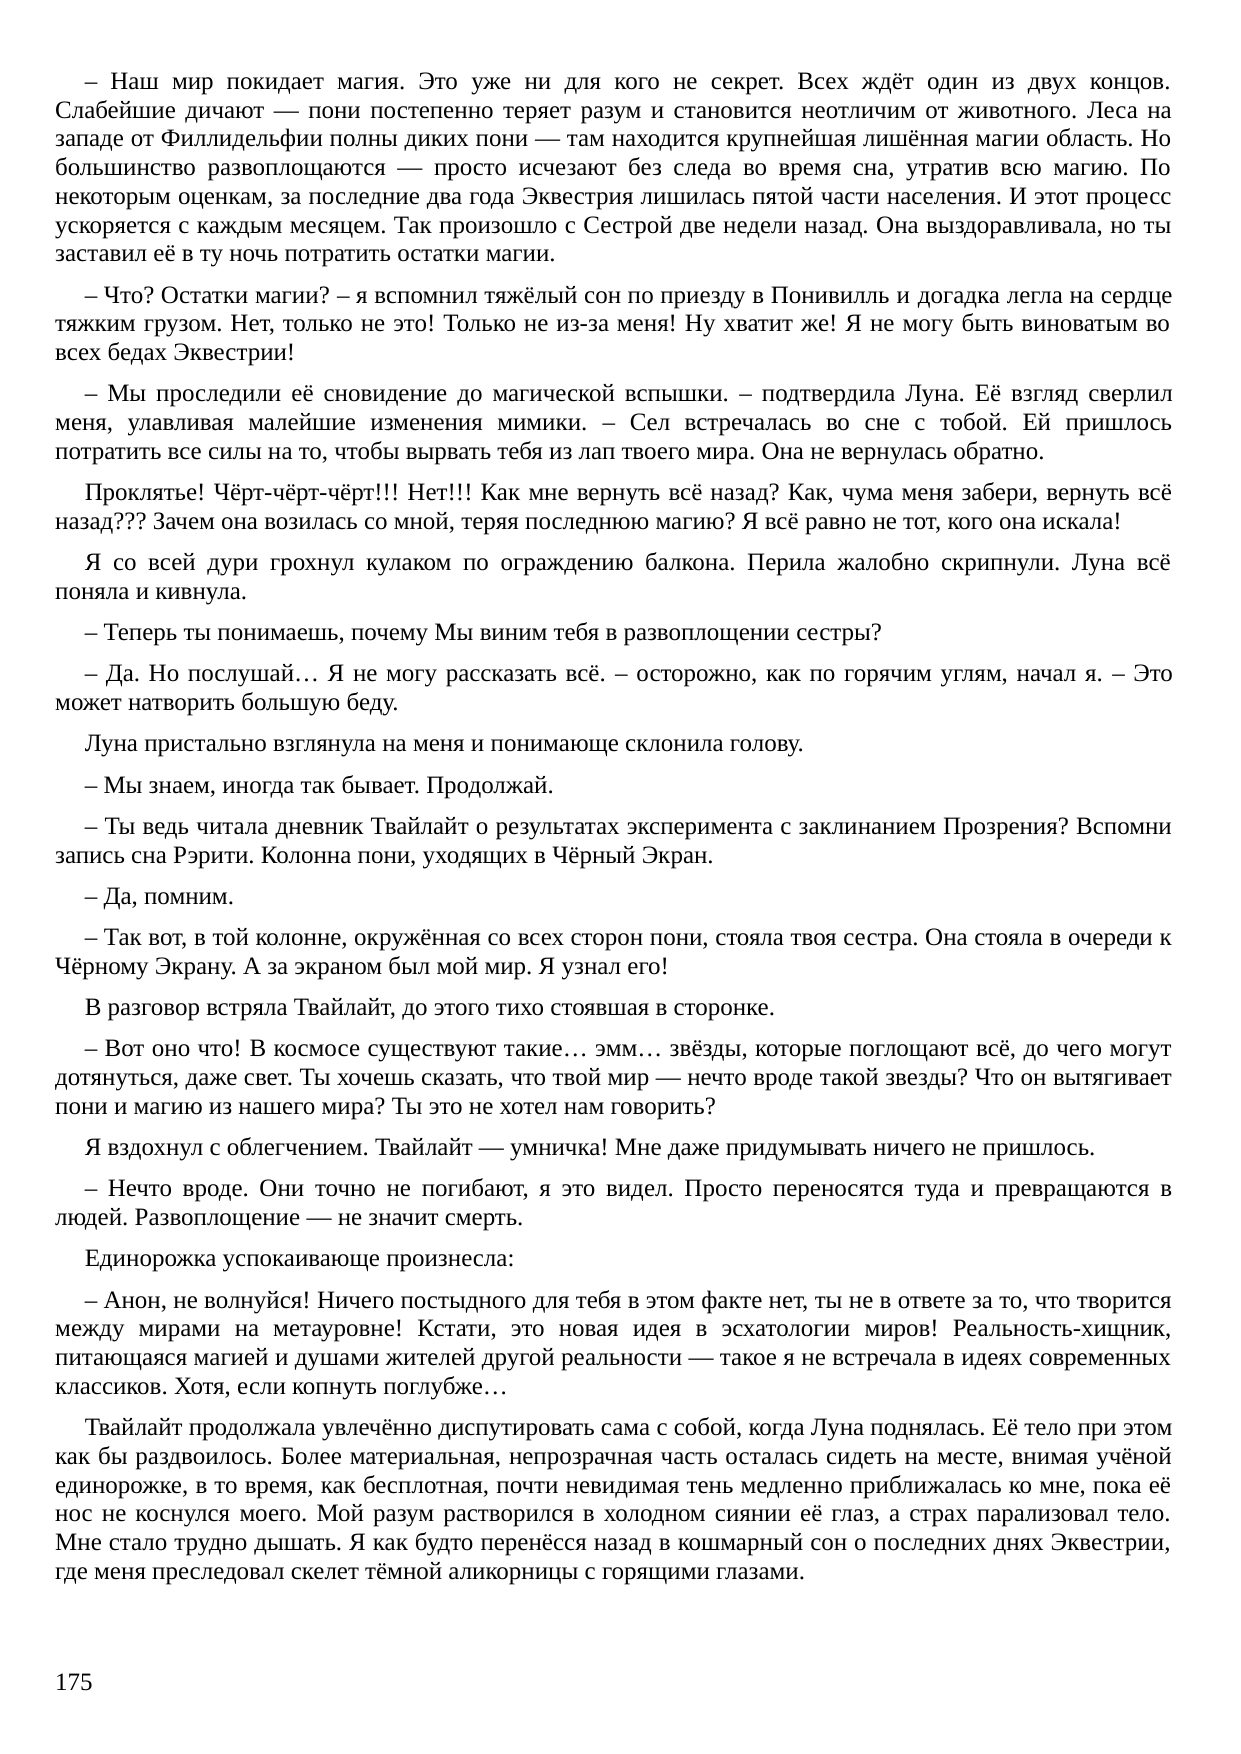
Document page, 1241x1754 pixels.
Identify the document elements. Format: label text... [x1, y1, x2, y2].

text – Мы проследили её сновидение до магической вспышки. – подтвердила Луна. Её взгляд сверлил меня, улавливая малейшие изменения мимики. – Сел встречалась во сне с тобой. Ей пришлось потратить все силы на то, чтобы вырвать тебя из лап твоего мира. Она не вернулась обратно. [55, 378, 1173, 465]
text – Вот оно что! В космосе существуют такие… эмм… звёзды, которые поглощают всё, до чего могут дотянуться, даже свет. Ты хочешь сказать, что твой мир — нечто вроде такой звезды? Что он вытягивает пони и магию из нашего мира? Ты это не хотел нам говорить? [55, 1033, 1173, 1120]
text – Теперь ты понимаешь, почему Мы виним тебя в развоплощении сестры? [55, 617, 1173, 646]
text Я со всей дури грохнул кулаком по ограждению балкона. Перила жалобно скрипнули. Луна всё поняла и кивнула. [55, 547, 1173, 605]
text Я вздохнул с облегчением. Твайлайт — умничка! Мне даже придумывать ничего не пришлось. [55, 1132, 1173, 1161]
text – Да. Но послушай… Я не могу рассказать всё. – осторожно, как по горячим углям, начал я. – Это может натворить большую беду. [55, 658, 1173, 716]
text – Да, помним. [55, 881, 1173, 910]
text Проклятье! Чёрт-чёрт-чёрт!!! Нет!!! Как мне вернуть всё назад? Как, чума меня забери, вернуть всё назад??? Зачем она возилась со мной, теряя последнюю магию? Я всё равно не тот, кого она искала! [55, 477, 1173, 535]
text В разговор встряла Твайлайт, до этого тихо стоявшая в сторонке. [55, 992, 1173, 1021]
text – Мы знаем, иногда так бывает. Продолжай. [55, 770, 1173, 798]
text Единорожка успокаивающе произнесла: [55, 1243, 1173, 1272]
text – Наш мир покидает магия. Это уже ни для кого не секрет. Всех ждёт один из двух концов. Слабейшие дичают — пони постепенно теряет разум и становится неотличим от животного. Леса на западе от Филлидельфии полны диких пони — там находится крупнейшая лишённая магии область. Но большинство развоплощаются — просто исчезают без следа во время сна, утратив всю магию. По некоторым оценкам, за последние два года Эквестрия лишилась пятой части населения. И этот процесс ускоряется с каждым месяцем. Так произошло с Сестрой две недели назад. Она выздоравливала, но ты заставил её в ту ночь потратить остатки магии. [55, 66, 1173, 267]
text – Что? Остатки магии? – я вспомнил тяжёлый сон по приезду в Понивилль и догадка легла на сердце тяжким грузом. Нет, только не это! Только не из-за меня! Ну хватит же! Я не могу быть виноватым во всех бедах Эквестрии! [55, 280, 1173, 366]
text – Анон, не волнуйся! Ничего постыдного для тебя в этом факте нет, ты не в ответе за то, что творится между мирами на метауровне! Кстати, это новая идея в эсхатологии миров! Реальность-хищник, питающаяся магией и душами жителей другой реальности — такое я не встречала в идеях современных классиков. Хотя, если копнуть поглубже… [55, 1285, 1173, 1400]
text – Так вот, в той колонне, окружённая со всех сторон пони, стояла твоя сестра. Она стояла в очереди к Чёрному Экрану. А за экраном был мой мир. Я узнал его! [55, 922, 1173, 980]
text Луна пристально взглянула на меня и понимающе склонила голову. [55, 728, 1173, 757]
text – Нечто вроде. Они точно не погибают, я это видел. Просто переносятся туда и превращаются в людей. Развоплощение — не значит смерть. [55, 1173, 1173, 1231]
text Твайлайт продолжала увлечённо диспутировать сама с собой, когда Луна поднялась. Её тело при этом как бы раздвоилось. Более материальная, непрозрачная часть осталась сидеть на месте, внимая учёной единорожке, в то время, как бесплотная, почти невидимая тень медленно приближалась ко мне, пока её нос не коснулся моего. Мой разум растворился в холодном сиянии её глаз, а страх парализовал тело. Мне стало трудно дышать. Я как будто перенёсся назад в кошмарный сон о последних днях Эквестрии, где меня преследовал скелет тёмной аликорницы с горящими глазами. [55, 1412, 1173, 1585]
text – Ты ведь читала дневник Твайлайт о результатах эксперимента с заклинанием Прозрения? Вспомни запись сна Рэрити. Колонна пони, уходящих в Чёрный Экран. [55, 811, 1173, 868]
